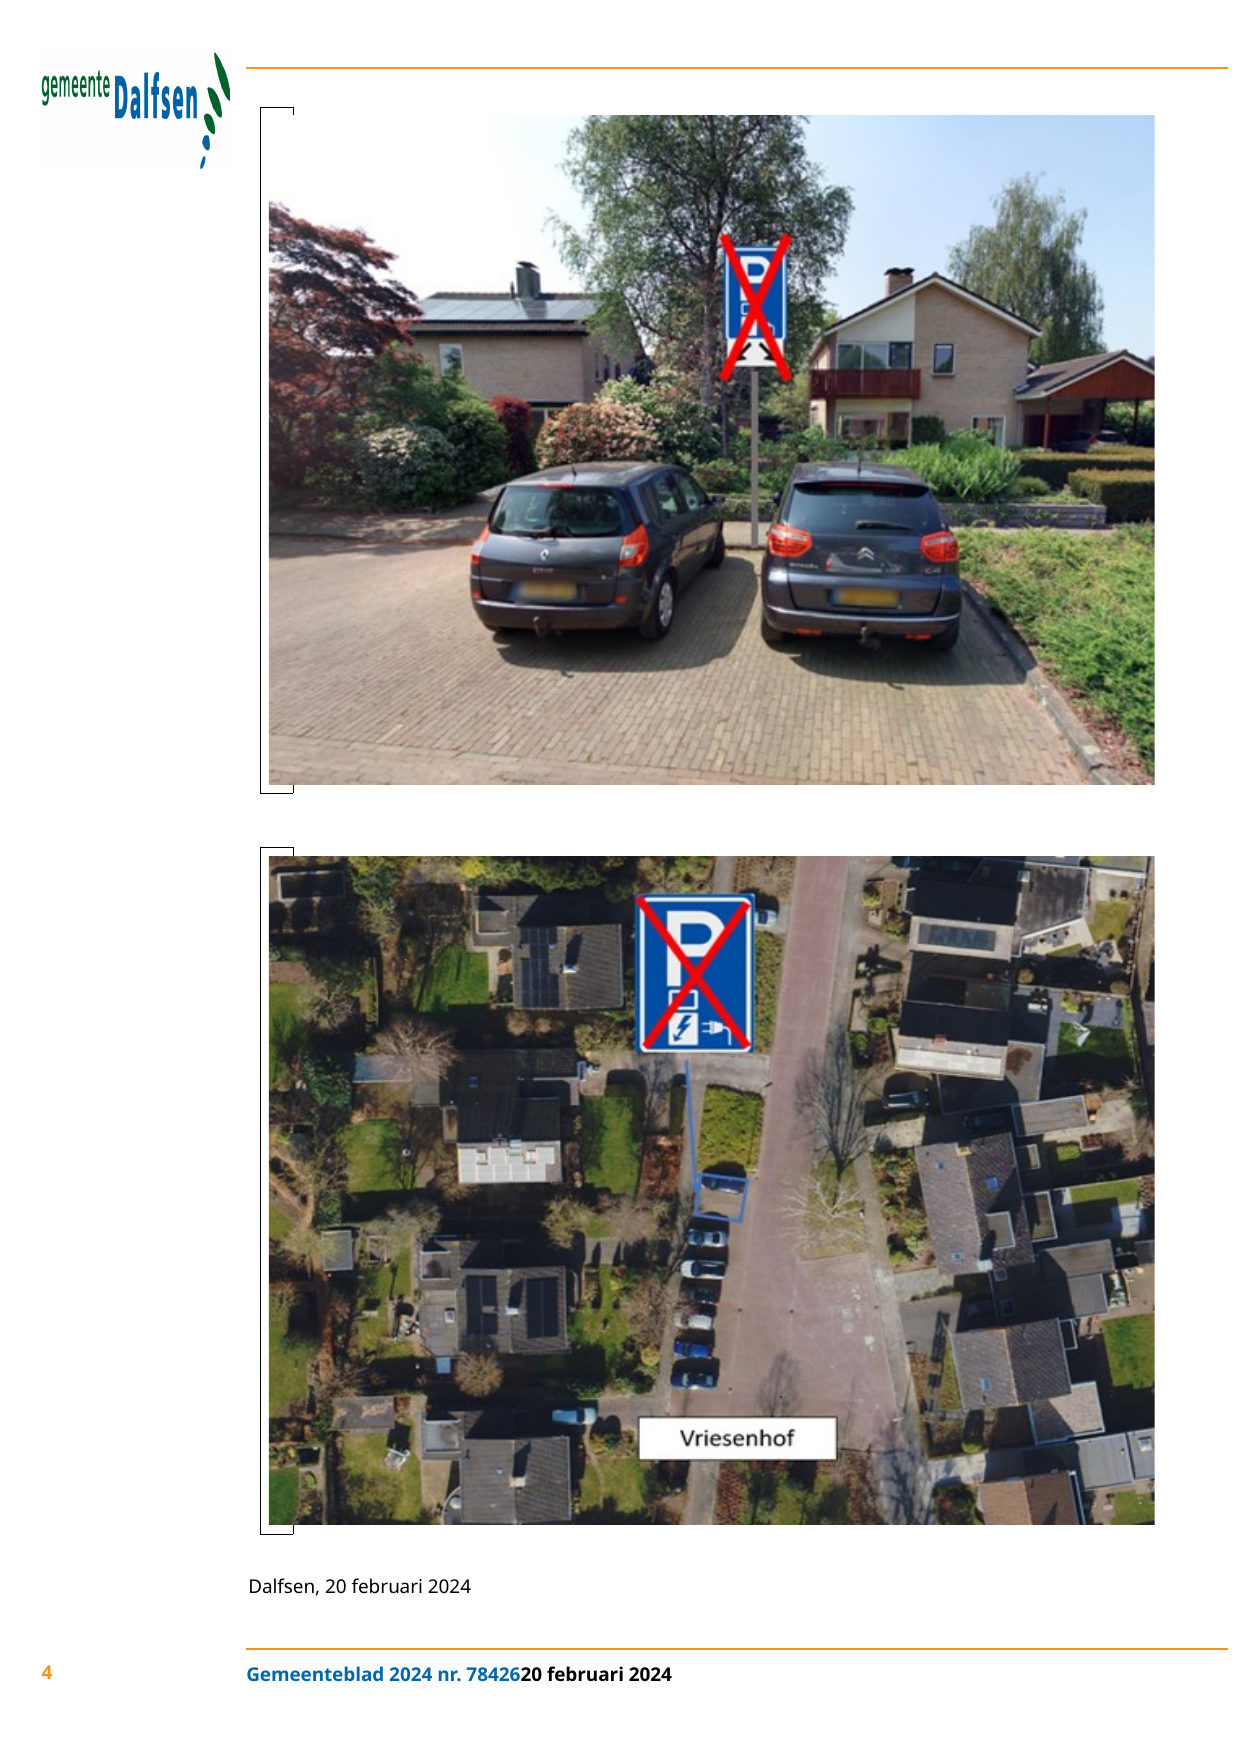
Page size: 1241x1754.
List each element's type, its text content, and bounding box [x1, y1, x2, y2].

picture [268, 856, 1155, 1525]
picture [268, 115, 1155, 785]
text Dalfsen, 20 februari 2024 [248, 1573, 1152, 1599]
picture [41, 47, 231, 172]
